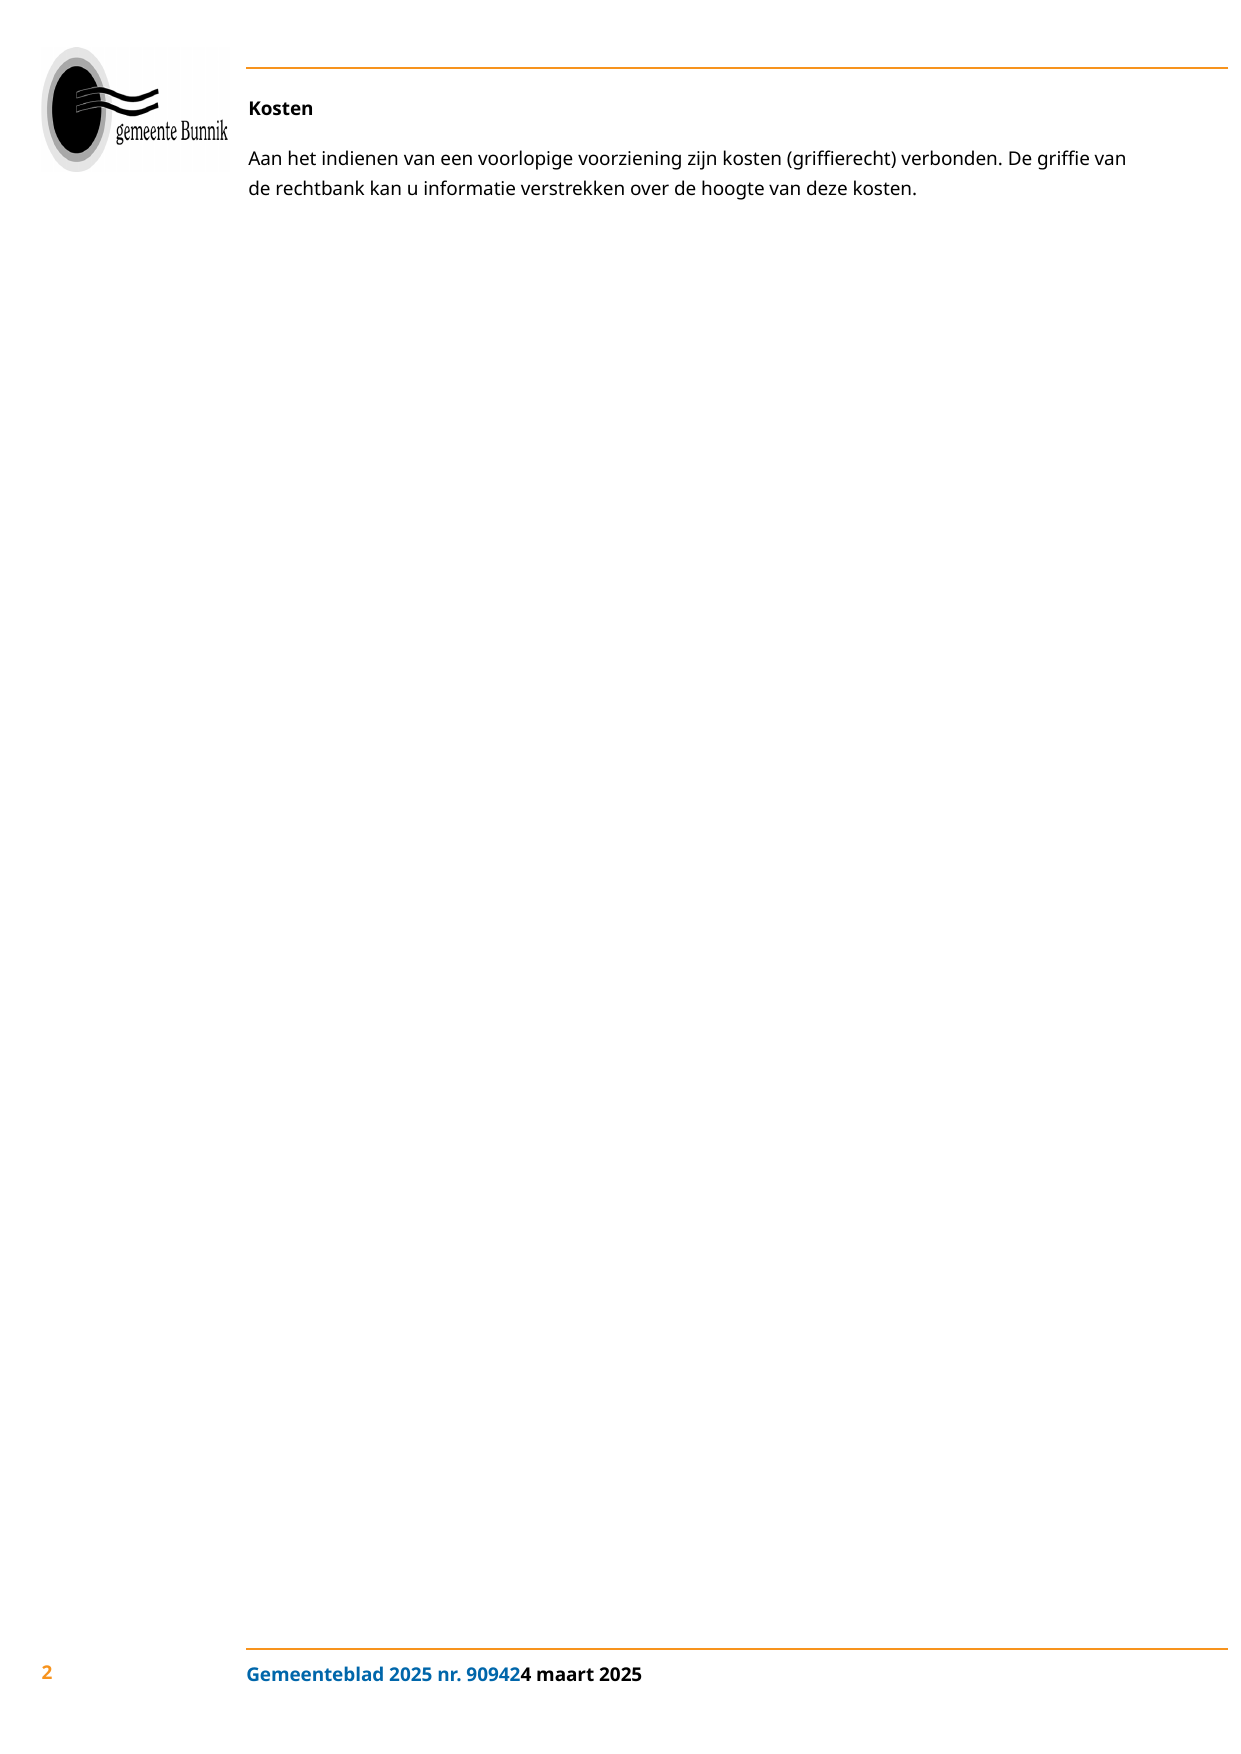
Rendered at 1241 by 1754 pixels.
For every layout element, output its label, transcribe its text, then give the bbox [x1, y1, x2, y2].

text Aan het indienen van een voorlopige voorziening zijn kosten (griffierecht) verbonden. De griffie van de rechtbank kan u informatie verstrekken over de hoogte van deze kosten. [248, 145, 1152, 201]
text Kosten [248, 95, 1152, 121]
picture [41, 47, 231, 172]
